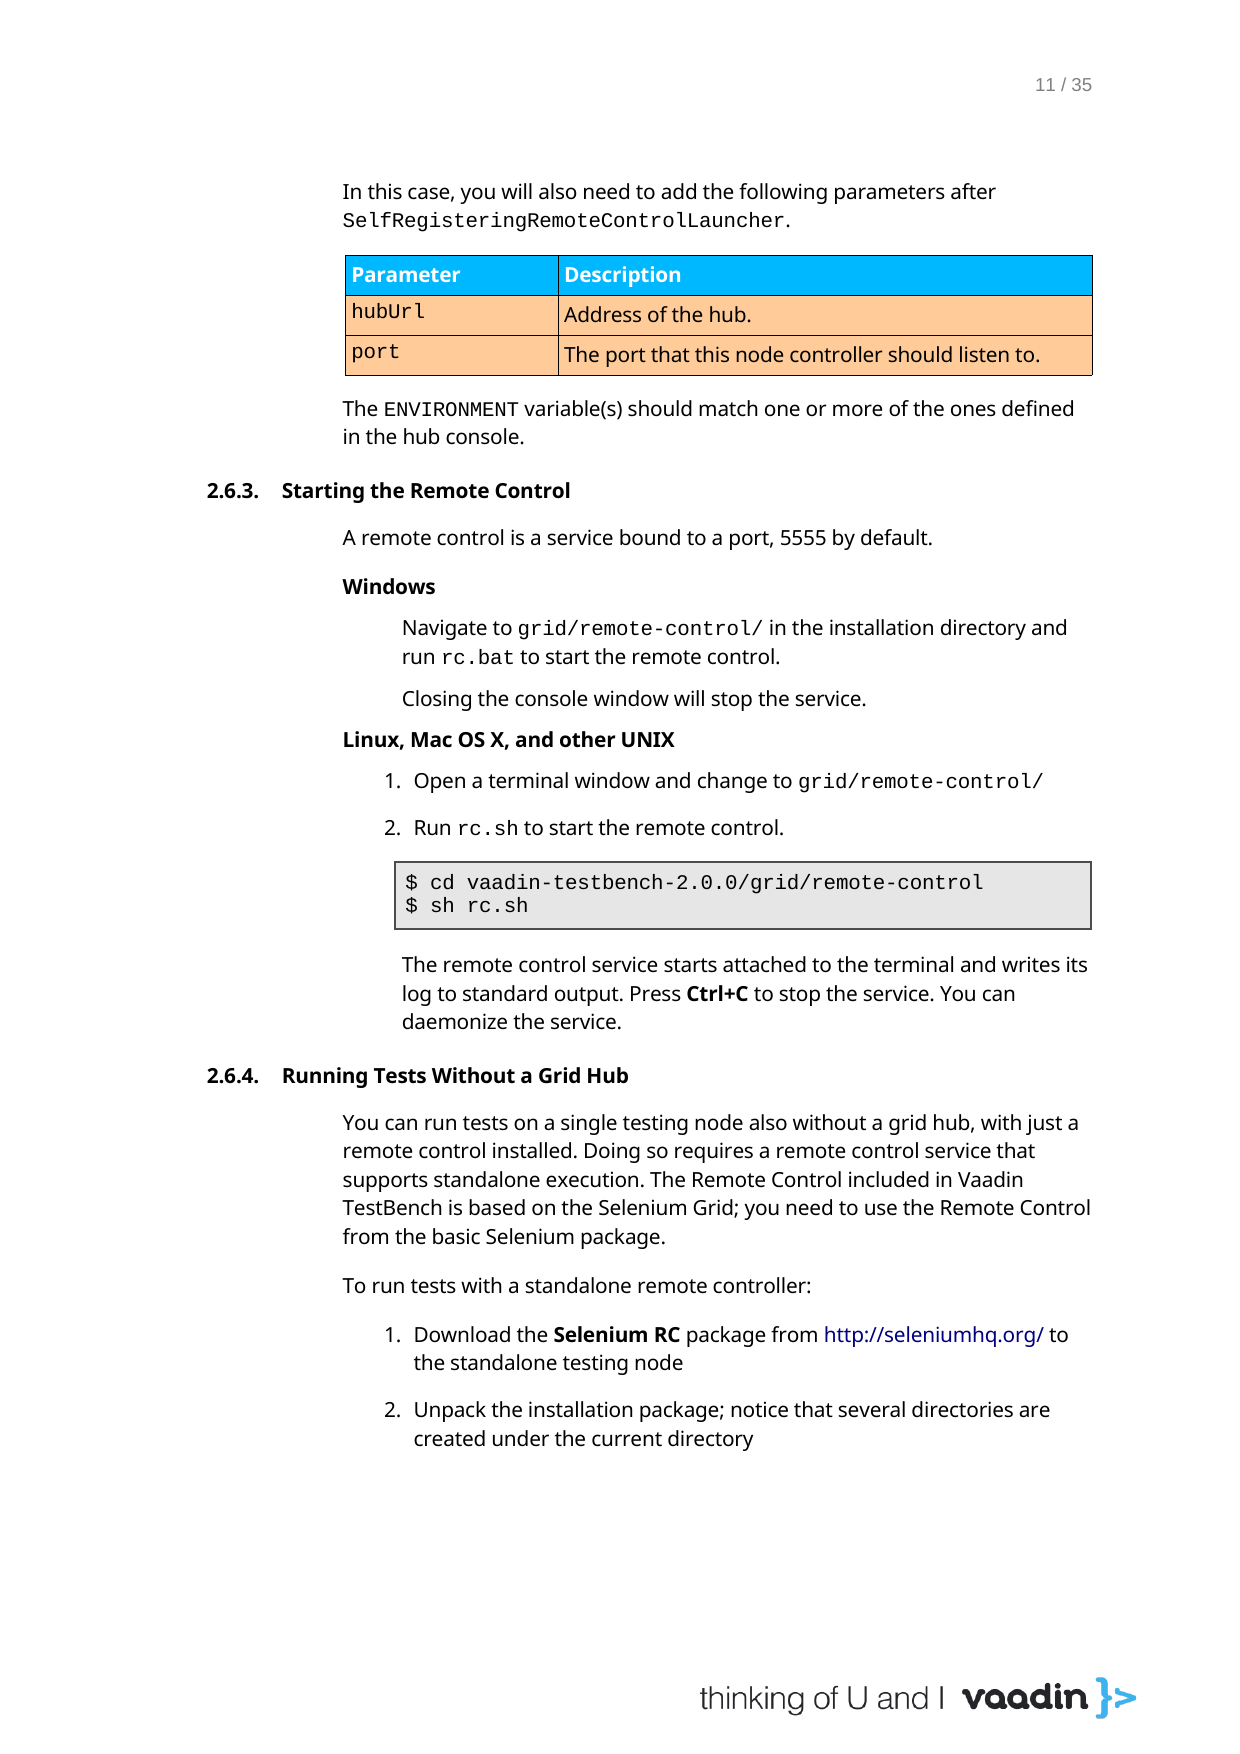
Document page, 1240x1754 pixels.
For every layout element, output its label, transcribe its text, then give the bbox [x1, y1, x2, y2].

list Download the Selenium RC package from http://seleniumhq.org/ to the standalone testing node [384, 1320, 1092, 1377]
table_cell hubUrl [346, 296, 558, 335]
text A remote control is a service bound to a port, 5555 by default. [342, 523, 1092, 551]
text The remote control service starts attached to the terminal and writes its log to standard output. Press Ctrl+C to stop the service. You can daemonize the service. [402, 951, 1092, 1036]
list Run rc.sh to start the remote control. [384, 813, 1092, 842]
table_cell Address of the hub. [559, 296, 1092, 335]
text The ENVIRONMENT variable(s) should match one or more of the ones defined in the hub console. [342, 394, 1092, 451]
text Linux, Mac OS X, and other UNIX [342, 725, 1092, 753]
list Unpack the installation package; notice that several directories are created under the current directory [384, 1395, 1092, 1452]
text To run tests with a standalone remote controller: [342, 1271, 1092, 1299]
text $ cd vaadin-testbench-2.0.0/grid/remote-control $ sh rc.sh [396, 863, 1090, 928]
list Open a terminal window and change to grid/remote-control/ [384, 767, 1092, 795]
text You can run tests on a single testing node also without a grid hub, with just a remote control installed. Doing so requires a remote control service that supports standalone execution. The Remote Control included in Vaadin TestBench is based on the Selenium Grid; you need to use the Remote Control from the basic Selenium package. [342, 1108, 1092, 1250]
picture [699, 1673, 1139, 1721]
text Closing the console window will stop the service. [402, 684, 1092, 712]
subtitle Starting the Remote Control [207, 476, 1092, 504]
table_cell port [346, 336, 558, 375]
subtitle Running Tests Without a Grid Hub [207, 1061, 1092, 1089]
text Windows [342, 572, 1092, 601]
table_cell The port that this node controller should listen to. [559, 336, 1092, 375]
text Navigate to grid/remote-control/ in the installation directory and run rc.bat to start the remote control. [402, 613, 1092, 671]
text In this case, you will also need to add the following parameters after SelfRegisteringRemoteControlLauncher. [342, 177, 1092, 234]
table_header Description [559, 256, 1092, 295]
table_header Parameter [346, 256, 558, 295]
